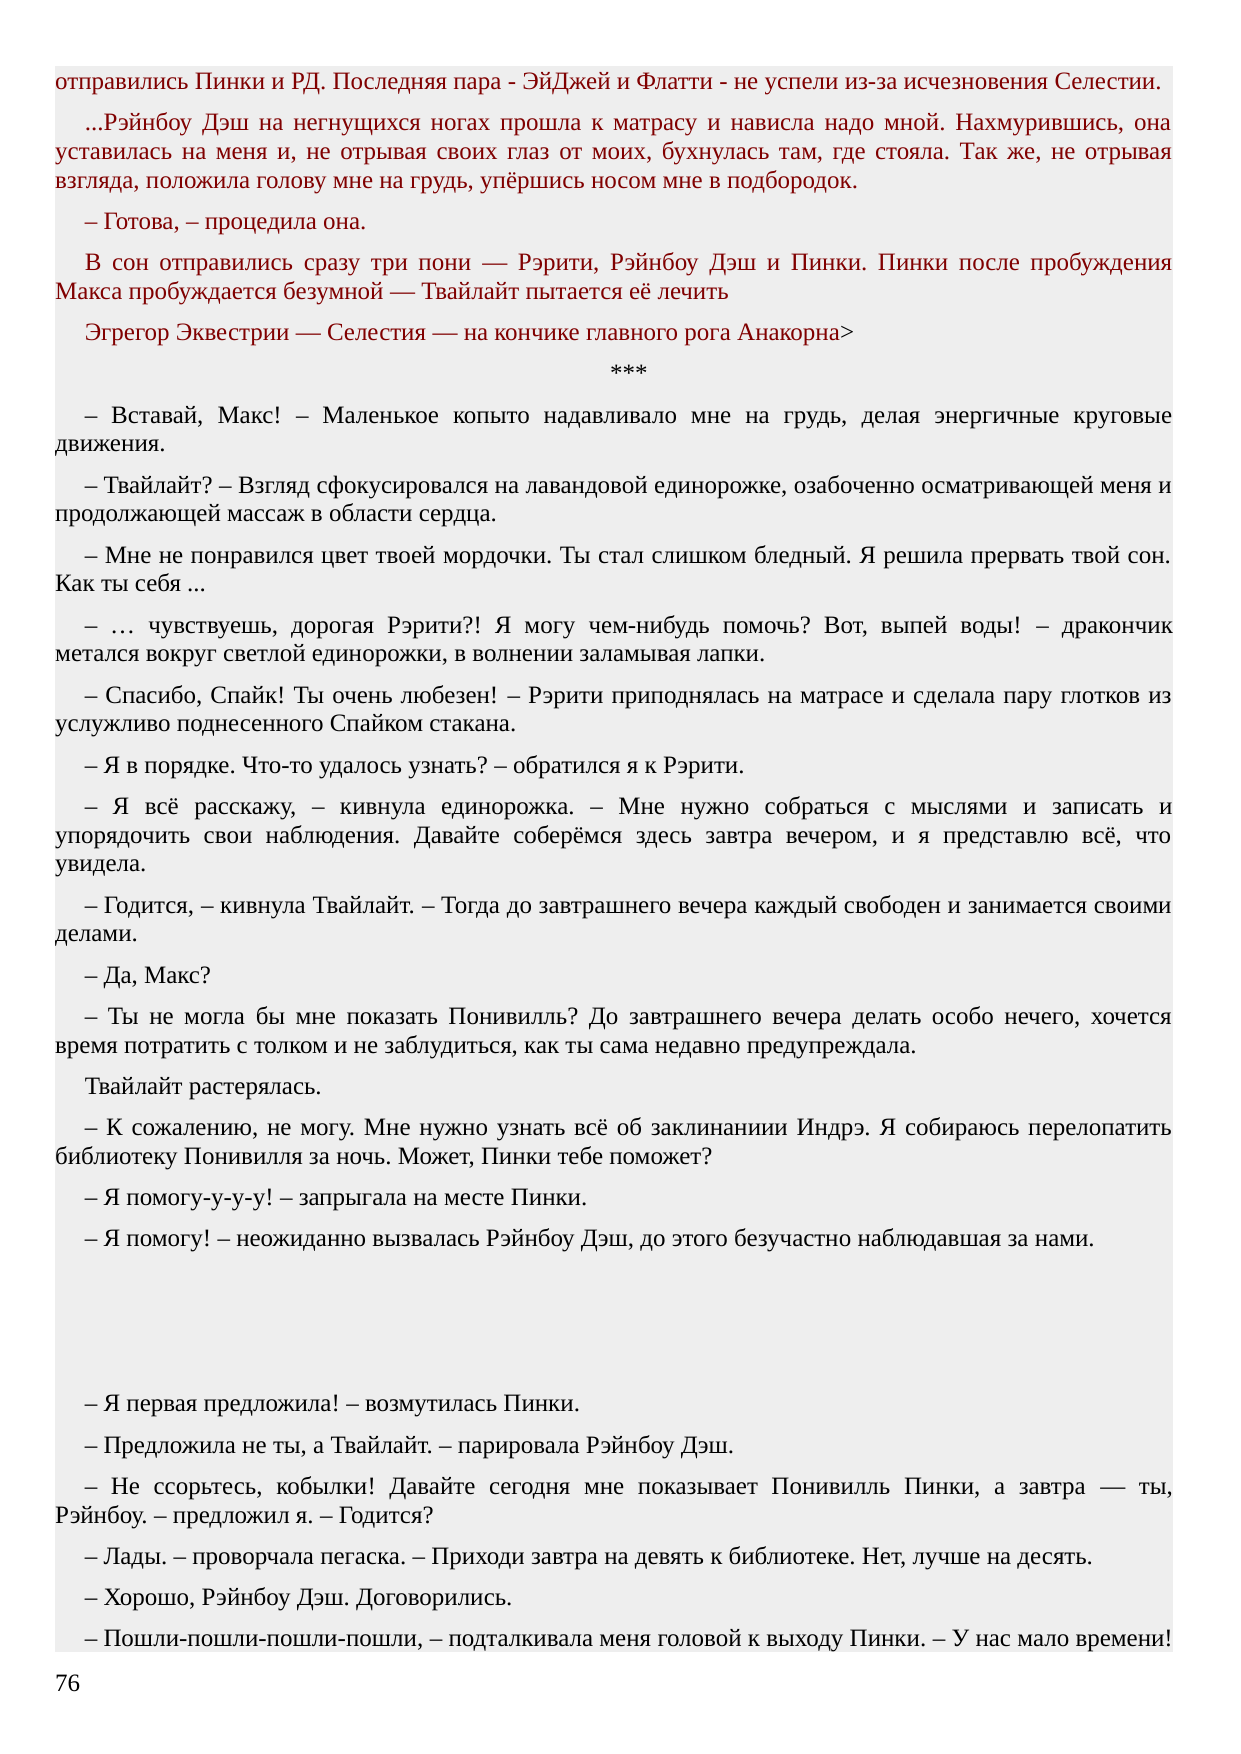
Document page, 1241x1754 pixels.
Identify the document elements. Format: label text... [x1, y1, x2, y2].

text ...Рэйнбоу Дэш на негнущихся ногах прошла к матрасу и нависла надо мной. Нахмурившись, она уставилась на меня и, не отрывая своих глаз от моих, бухнулась там, где стояла. Так же, не отрывая взгляда, положила голову мне на грудь, упёршись носом мне в подбородок. [55, 107, 1173, 193]
text – Хорошо, Рэйнбоу Дэш. Договорились. [55, 1582, 1173, 1611]
text *** [55, 358, 1173, 387]
text – Не ссорьтесь, кобылки! Давайте сегодня мне показывает Понивилль Пинки, а завтра — ты, Рэйнбоу. – предложил я. – Годится? [55, 1471, 1173, 1528]
text В сон отправились сразу три пони — Рэрити, Рэйнбоу Дэш и Пинки. Пинки после пробуждения Макса пробуждается безумной — Твайлайт пытается её лечить [55, 247, 1173, 305]
text – Годится, – кивнула Твайлайт. – Тогда до завтрашнего вечера каждый свободен и занимается своими делами. [55, 890, 1173, 947]
text – К сожалению, не могу. Мне нужно узнать всё об заклинаниии Индрэ. Я собираюсь перелопатить библиотеку Понивилля за ночь. Может, Пинки тебе поможет? [55, 1112, 1173, 1170]
text – Вставай, Макс! – Маленькое копыто надавливало мне на грудь, делая энергичные круговые движения. [55, 400, 1173, 457]
text – Я всё расскажу, – кивнула единорожка. – Мне нужно собраться с мыслями и записать и упорядочить свои наблюдения. Давайте соберёмся здесь завтра вечером, и я представлю всё, что увидела. [55, 791, 1173, 877]
text Твайлайт растерялась. [55, 1071, 1173, 1100]
text Эгрегор Эквестрии — Селестия — на кончике главного рога Анакорна> [55, 317, 1173, 346]
text – Я помогу! – неожиданно вызвалась Рэйнбоу Дэш, до этого безучастно наблюдавшая за нами. [55, 1223, 1173, 1252]
text – Мне не понравился цвет твоей мордочки. Ты стал слишком бледный. Я решила прервать твой сон. Как ты себя ... [55, 540, 1173, 597]
text – Пошли-пошли-пошли-пошли, – подталкивала меня головой к выходу Пинки. – У нас мало времени! [55, 1623, 1173, 1652]
text – Я первая предложила! – возмутилась Пинки. [55, 1388, 1173, 1417]
text отправились Пинки и РД. Последняя пара - ЭйДжей и Флатти - не успели из-за исчезновения Селестии. [55, 66, 1173, 95]
text – Предложила не ты, а Твайлайт. – парировала Рэйнбоу Дэш. [55, 1430, 1173, 1458]
text – Готова, – процедила она. [55, 206, 1173, 235]
text – Лады. – проворчала пегаска. – Приходи завтра на девять к библиотеке. Нет, лучше на десять. [55, 1541, 1173, 1570]
text – Я помогу-у-у-у! – запрыгала на месте Пинки. [55, 1182, 1173, 1211]
text – Твайлайт? – Взгляд сфокусировался на лавандовой единорожке, озабоченно осматривающей меня и продолжающей массаж в области сердца. [55, 470, 1173, 527]
text – Я в порядке. Что-то удалось узнать? – обратился я к Рэрити. [55, 750, 1173, 778]
text – Спасибо, Спайк! Ты очень любезен! – Рэрити приподнялась на матрасе и сделала пару глотков из услужливо поднесенного Спайком стакана. [55, 680, 1173, 737]
text – Да, Макс? [55, 960, 1173, 988]
text – Ты не могла бы мне показать Понивилль? До завтрашнего вечера делать особо нечего, хочется время потратить с толком и не заблудиться, как ты сама недавно предупреждала. [55, 1001, 1173, 1058]
text – … чувствуешь, дорогая Рэрити?! Я могу чем-нибудь помочь? Вот, выпей воды! – дракончик метался вокруг светлой единорожки, в волнении заламывая лапки. [55, 610, 1173, 667]
